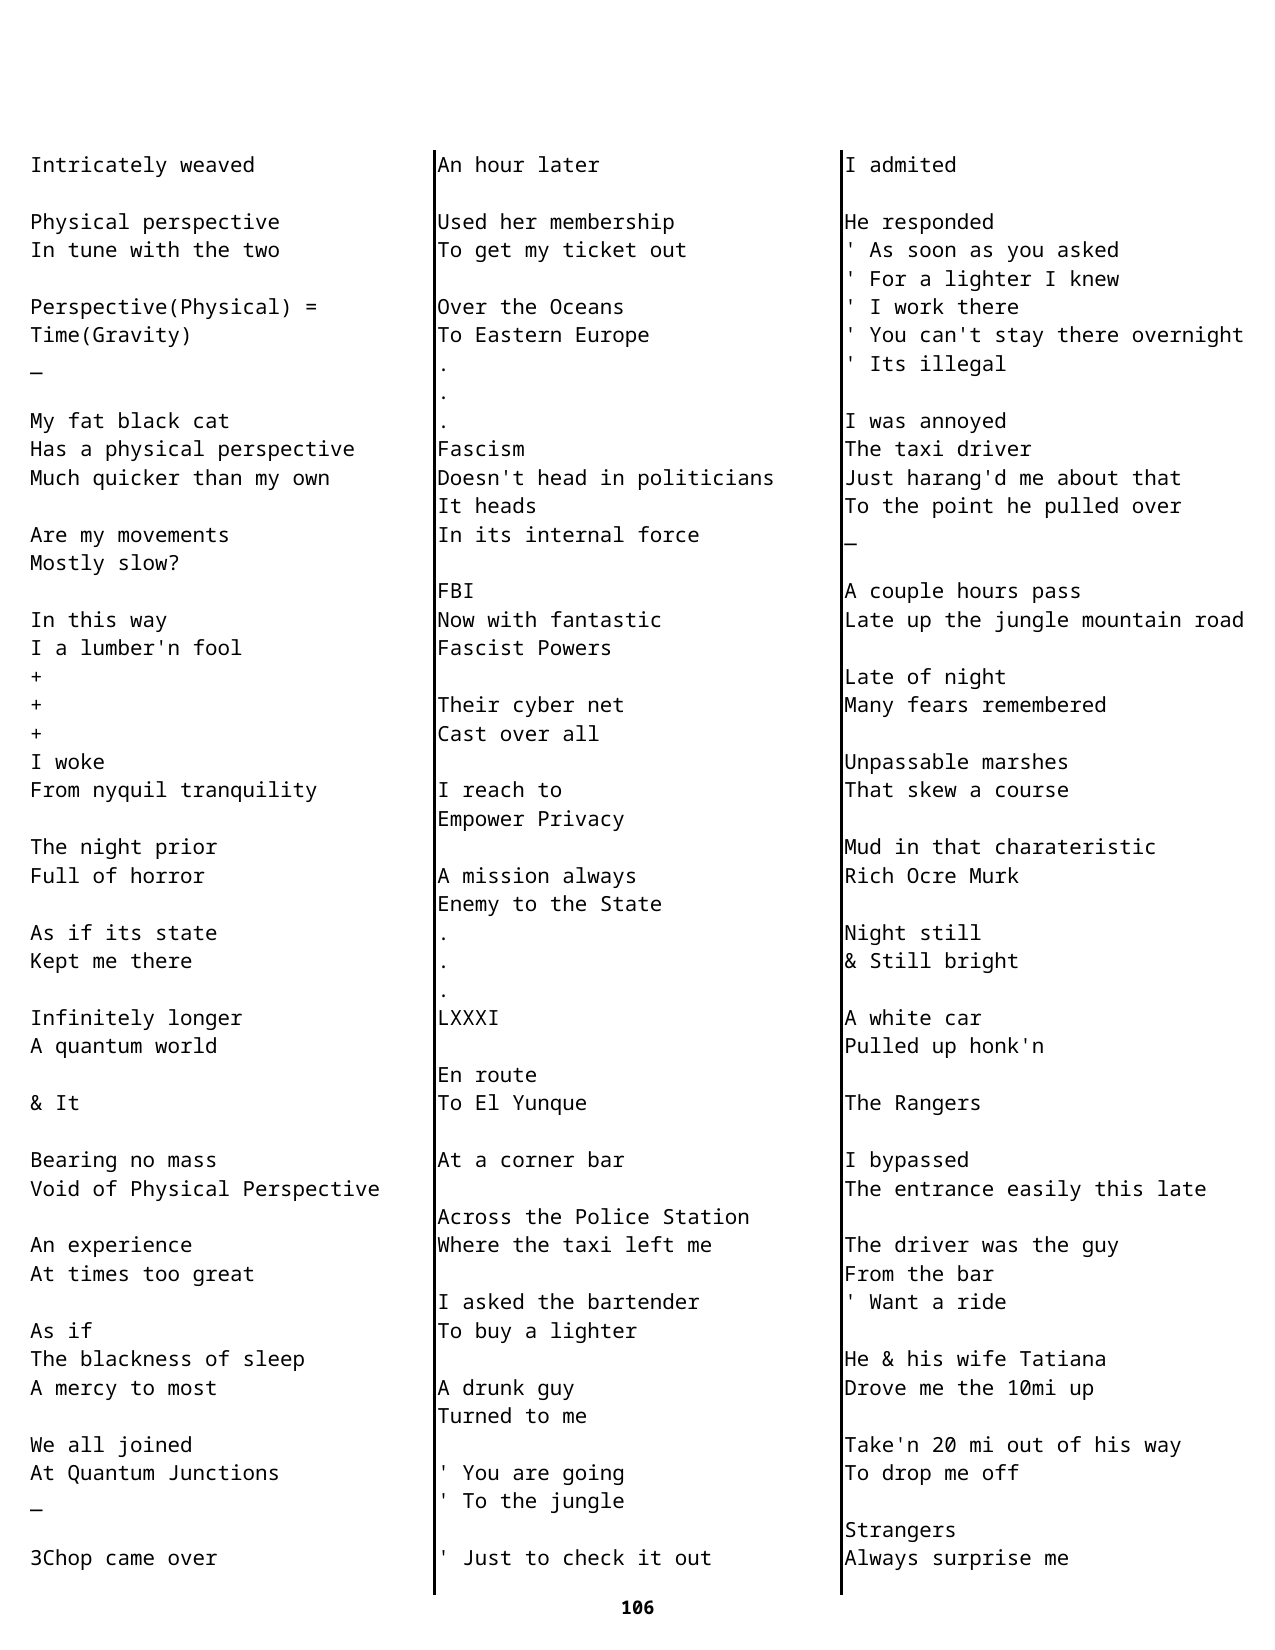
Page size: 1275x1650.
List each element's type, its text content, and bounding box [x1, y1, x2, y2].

text Late of night [844, 662, 1245, 690]
text Drove me the 10mi up [844, 1373, 1245, 1401]
text We all joined [30, 1430, 431, 1458]
text A drunk guy [437, 1373, 838, 1401]
text To Eastern Europe [437, 321, 838, 349]
text Rich Ocre Murk [844, 861, 1245, 889]
text Where the taxi left me [437, 1231, 838, 1259]
text I reach to [437, 776, 838, 804]
text A mission always [437, 861, 838, 889]
text The driver was the guy [844, 1231, 1245, 1259]
text At a corner bar [437, 1145, 838, 1174]
text I bypassed [844, 1145, 1245, 1174]
text Enemy to the State [437, 889, 838, 918]
text In its internal force [437, 520, 838, 548]
text To the point he pulled over [844, 491, 1245, 520]
text It heads [437, 491, 838, 520]
text Fascism [437, 434, 838, 463]
text To buy a lighter [437, 1316, 838, 1344]
text ' As soon as you asked [844, 235, 1245, 264]
text . [437, 918, 838, 946]
text Perspective(Physical) = Time(Gravity) [30, 292, 431, 349]
text My fat black cat [30, 406, 431, 434]
text ' To the jungle [437, 1487, 838, 1515]
text To get my ticket out [437, 235, 838, 264]
text ' Want a ride [844, 1287, 1245, 1316]
text To El Yunque [437, 1088, 838, 1117]
text Strangers [844, 1515, 1245, 1543]
text Turned to me [437, 1401, 838, 1430]
text & It [30, 1088, 431, 1117]
text . [437, 349, 838, 377]
text Many fears remembered [844, 690, 1245, 719]
text Cast over all [437, 719, 838, 747]
text Take'n 20 mi out of his way [844, 1430, 1245, 1458]
text The night prior [30, 832, 431, 861]
text He responded [844, 207, 1245, 235]
text Intricately weaved [30, 150, 431, 178]
text ' For a lighter I knew [844, 264, 1245, 292]
text From the bar [844, 1259, 1245, 1287]
text ' Just to check it out [437, 1543, 838, 1572]
text ' You can't stay there overnight [844, 321, 1245, 349]
text I asked the bartender [437, 1287, 838, 1316]
text _ [30, 349, 431, 377]
text Fascist Powers [437, 633, 838, 662]
text I a lumber'n fool [30, 633, 431, 662]
text A mercy to most [30, 1373, 431, 1401]
text . [437, 406, 838, 434]
text An experience [30, 1231, 431, 1259]
text _ [844, 520, 1245, 548]
text Late up the jungle mountain road [844, 605, 1245, 633]
text Mostly slow? [30, 548, 431, 577]
text As if [30, 1316, 431, 1344]
text Now with fantastic [437, 605, 838, 633]
text _ [30, 1487, 431, 1515]
text He & his wife Tatiana [844, 1344, 1245, 1373]
text Just harang'd me about that [844, 463, 1245, 491]
text ' You are going [437, 1458, 838, 1487]
text The entrance easily this late [844, 1174, 1245, 1202]
text Pulled up honk'n [844, 1032, 1245, 1060]
text Physical perspective [30, 207, 431, 235]
text 3Chop came over [30, 1543, 431, 1572]
text Has a physical perspective [30, 434, 431, 463]
text I was annoyed [844, 406, 1245, 434]
text + [30, 719, 431, 747]
text & Still bright [844, 946, 1245, 975]
text From nyquil tranquility [30, 776, 431, 804]
text At Quantum Junctions [30, 1458, 431, 1487]
text Unpassable marshes [844, 747, 1245, 776]
text Much quicker than my own [30, 463, 431, 491]
text A white car [844, 1003, 1245, 1032]
text Mud in that charateristic [844, 832, 1245, 861]
text At times too great [30, 1259, 431, 1287]
text A couple hours pass [844, 577, 1245, 605]
text Across the Police Station [437, 1202, 838, 1231]
text In this way [30, 605, 431, 633]
text ' I work there [844, 292, 1245, 321]
text Void of Physical Perspective [30, 1174, 431, 1202]
text LXXXI [437, 1003, 838, 1032]
text Always surprise me [844, 1543, 1245, 1572]
text Their cyber net [437, 690, 838, 719]
text Over the Oceans [437, 292, 838, 321]
text Used her membership [437, 207, 838, 235]
text A quantum world [30, 1032, 431, 1060]
text To drop me off [844, 1458, 1245, 1487]
text En route [437, 1060, 838, 1088]
text Doesn't head in politicians [437, 463, 838, 491]
text ' Its illegal [844, 349, 1245, 377]
text That skew a course [844, 776, 1245, 804]
text Kept me there [30, 946, 431, 975]
text The taxi driver [844, 434, 1245, 463]
text Night still [844, 918, 1245, 946]
text Bearing no mass [30, 1145, 431, 1174]
text FBI [437, 577, 838, 605]
text As if its state [30, 918, 431, 946]
text + [30, 690, 431, 719]
text I admited [844, 150, 1245, 178]
text In tune with the two [30, 235, 431, 264]
text Empower Privacy [437, 804, 838, 832]
text I woke [30, 747, 431, 776]
text . [437, 946, 838, 975]
text . [437, 975, 838, 1003]
text + [30, 662, 431, 690]
text Are my movements [30, 520, 431, 548]
text An hour later [437, 150, 838, 178]
text The Rangers [844, 1088, 1245, 1117]
text Full of horror [30, 861, 431, 889]
text . [437, 377, 838, 406]
text Infinitely longer [30, 1003, 431, 1032]
text The blackness of sleep [30, 1344, 431, 1373]
